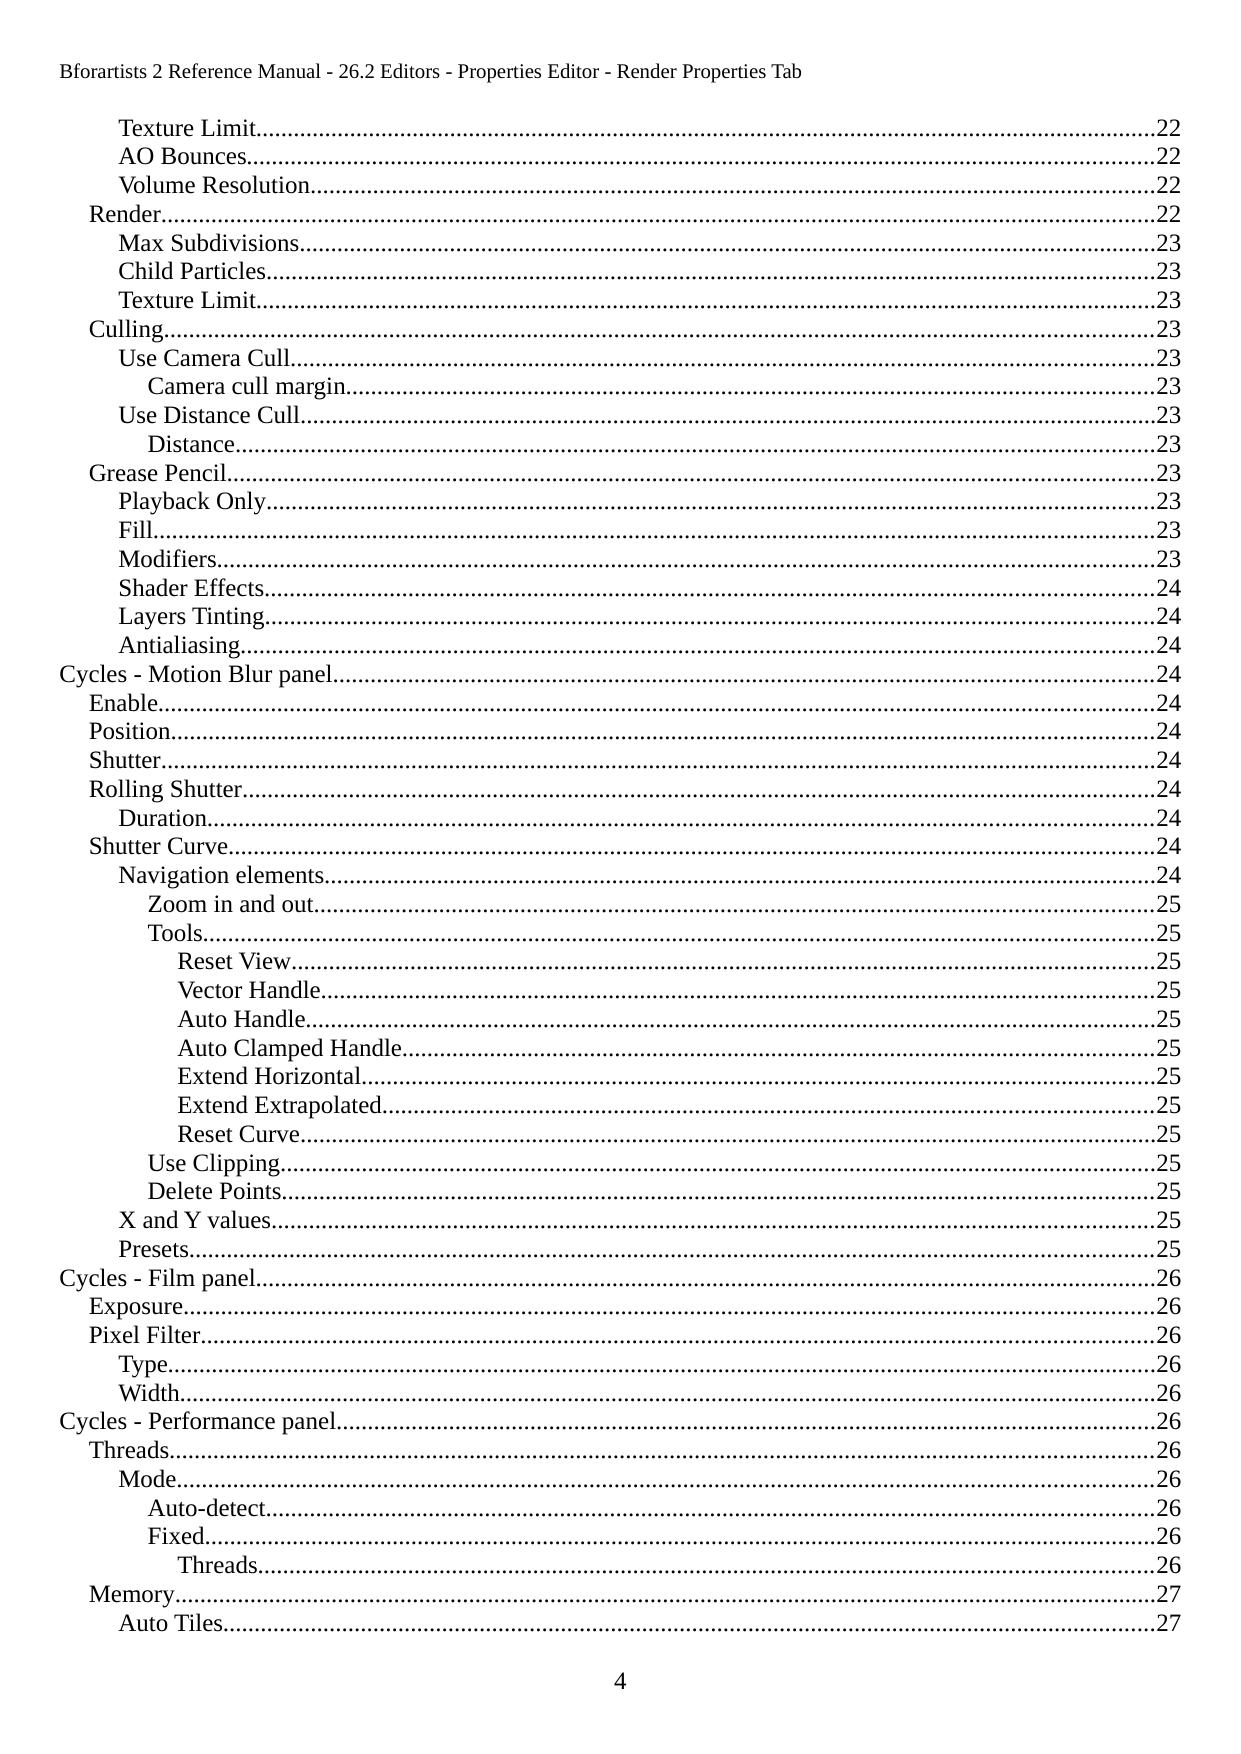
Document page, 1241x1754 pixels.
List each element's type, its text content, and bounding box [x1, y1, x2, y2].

text Pixel Filter 26 [88, 1320, 1181, 1349]
text Duration 24 [118, 803, 1181, 831]
text Auto-detect 26 [147, 1493, 1181, 1521]
text Use Clipping 25 [147, 1148, 1181, 1176]
text Auto Clamped Handle 25 [177, 1033, 1181, 1061]
text Cycles - Performance panel 26 [59, 1406, 1181, 1435]
text Auto Handle 25 [177, 1004, 1181, 1033]
text Presets 25 [118, 1234, 1181, 1263]
text Playback Only 23 [118, 486, 1181, 515]
text Rolling Shutter 24 [88, 774, 1181, 803]
text Fixed 26 [147, 1521, 1181, 1550]
text Layers Tinting 24 [118, 601, 1181, 630]
text Use Distance Cull 23 [118, 400, 1181, 429]
text Cycles - Motion Blur panel 24 [59, 659, 1181, 688]
text Render 22 [88, 199, 1181, 228]
text Type 26 [118, 1349, 1181, 1378]
text Culling 23 [88, 314, 1181, 343]
text Width 26 [118, 1378, 1181, 1406]
text Mode 26 [118, 1464, 1181, 1493]
text Antialiasing 24 [118, 630, 1181, 659]
text Threads 26 [88, 1435, 1181, 1464]
text Fill 23 [118, 515, 1181, 544]
text Max Subdivisions 23 [118, 228, 1181, 256]
text Vector Handle 25 [177, 975, 1181, 1004]
text Reset View 25 [177, 946, 1181, 975]
text Modifiers 23 [118, 544, 1181, 573]
text X and Y values 25 [118, 1205, 1181, 1234]
text Position 24 [88, 716, 1181, 745]
text Extend Horizontal 25 [177, 1061, 1181, 1090]
text Shader Effects 24 [118, 573, 1181, 601]
text Auto Tiles 27 [118, 1608, 1181, 1636]
text Shutter 24 [88, 745, 1181, 774]
text Zoom in and out 25 [147, 889, 1181, 918]
text Distance 23 [147, 429, 1181, 458]
text Threads 26 [177, 1550, 1181, 1579]
text Reset Curve 25 [177, 1119, 1181, 1148]
text Tools 25 [147, 918, 1181, 946]
text Volume Resolution 22 [118, 170, 1181, 199]
text Texture Limit 22 [118, 113, 1181, 141]
text Camera cull margin 23 [147, 371, 1181, 400]
text Use Camera Cull 23 [118, 343, 1181, 371]
text Delete Points 25 [147, 1176, 1181, 1205]
text Enable 24 [88, 688, 1181, 716]
text Child Particles 23 [118, 256, 1181, 285]
text Shutter Curve 24 [88, 831, 1181, 860]
text Navigation elements 24 [118, 860, 1181, 889]
text Grease Pencil 23 [88, 458, 1181, 486]
text Cycles - Film panel 26 [59, 1263, 1181, 1291]
text Memory 27 [88, 1579, 1181, 1608]
text Texture Limit 23 [118, 285, 1181, 314]
text AO Bounces 22 [118, 141, 1181, 170]
text Exposure 26 [88, 1291, 1181, 1320]
text Extend Extrapolated 25 [177, 1090, 1181, 1119]
